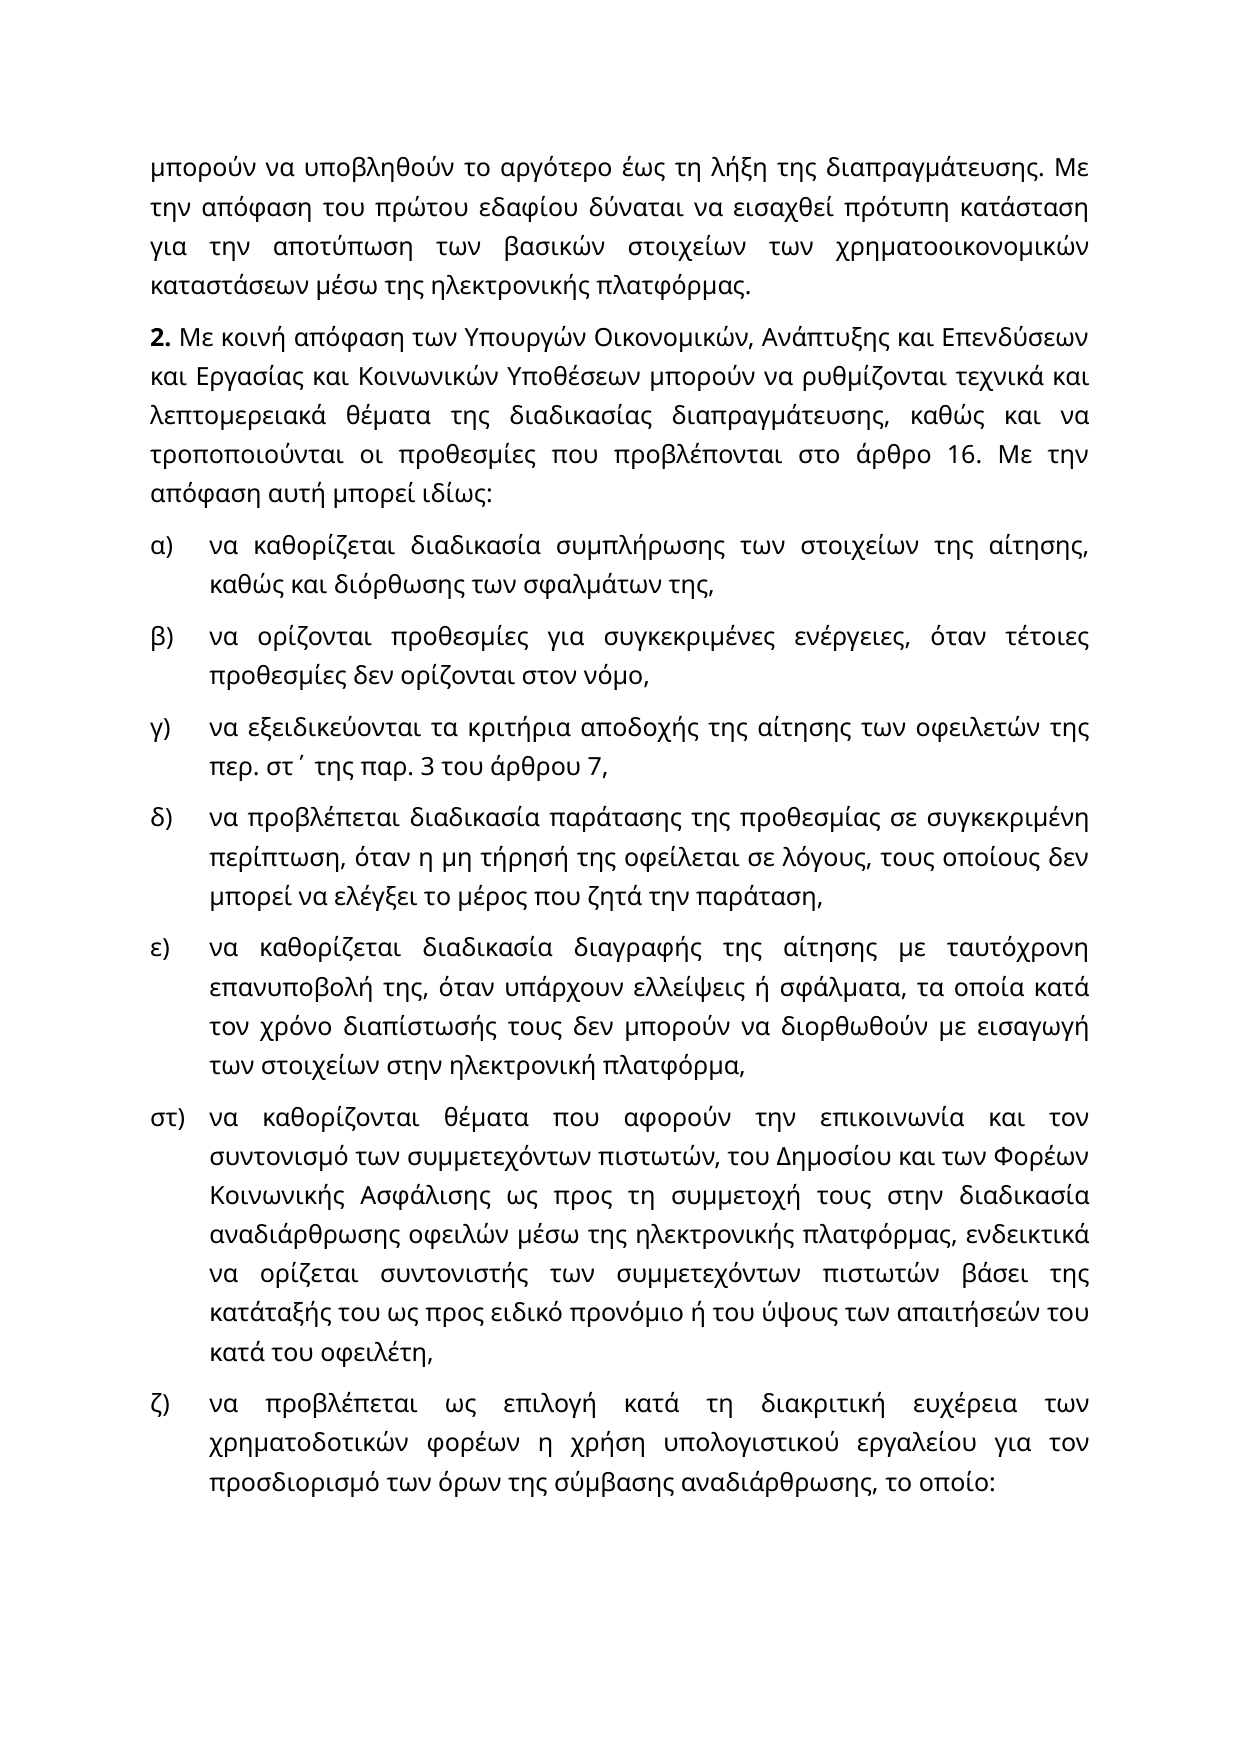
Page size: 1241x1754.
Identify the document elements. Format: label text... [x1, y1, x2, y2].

list ζ) να προβλέπεται ως επιλογή κατά τη διακριτική ευχέρεια των χρηματοδοτικών φορέων η χρήση υπολογιστικού εργαλείου για τον προσδιορισμό των όρων της σύμβασης αναδιάρθρωσης, το οποίο: [150, 1386, 1090, 1498]
list α) να καθορίζεται διαδικασία συμπλήρωσης των στοιχείων της αίτησης, καθώς και διόρθωσης των σφαλμάτων της, [150, 527, 1090, 601]
list στ) να καθορίζονται θέματα που αφορούν την επικοινωνία και τον συντονισμό των συμμετεχόντων πιστωτών, του Δημοσίου και των Φορέων Κοινωνικής Ασφάλισης ως προς τη συμμετοχή τους στην διαδικασία αναδιάρθρωσης οφειλών μέσω της ηλεκτρονικής πλατφόρμας, ενδεικτικά να ορίζεται συντονιστής των συμμετεχόντων πιστωτών βάσει της κατάταξής του ως προς ειδικό προνόμιο ή του ύψους των απαιτήσεών του κατά του οφειλέτη, [150, 1099, 1090, 1368]
list δ) να προβλέπεται διαδικασία παράτασης της προθεσμίας σε συγκεκριμένη περίπτωση, όταν η μη τήρησή της οφείλεται σε λόγους, τους οποίους δεν μπορεί να ελέγξει το μέρος που ζητά την παράταση, [150, 800, 1090, 912]
list γ) να εξειδικεύονται τα κριτήρια αποδοχής της αίτησης των οφειλετών της περ. στ΄ της παρ. 3 του άρθρου 7, [150, 709, 1090, 782]
list β) να ορίζονται προθεσμίες για συγκεκριμένες ενέργειες, όταν τέτοιες προθεσμίες δεν ορίζονται στον νόμο, [150, 618, 1090, 692]
list ε) να καθορίζεται διαδικασία διαγραφής της αίτησης με ταυτόχρονη επανυποβολή της, όταν υπάρχουν ελλείψεις ή σφάλματα, τα οποία κατά τον χρόνο διαπίστωσής τους δεν μπορούν να διορθωθούν με εισαγωγή των στοιχείων στην ηλεκτρονική πλατφόρμα, [150, 930, 1090, 1082]
text 2. Με κοινή απόφαση των Υπουργών Οικονομικών, Ανάπτυξης και Επενδύσεων και Εργασίας και Κοινωνικών Υποθέσεων μπορούν να ρυθμίζονται τεχνικά και λεπτομερειακά θέματα της διαδικασίας διαπραγμάτευσης, καθώς και να τροποποιούνται οι προθεσμίες που προβλέπονται στο άρθρο 16. Με την απόφαση αυτή μπορεί ιδίως: [150, 319, 1090, 510]
text μπορούν να υποβληθούν το αργότερο έως τη λήξη της διαπραγμάτευσης. Με την απόφαση του πρώτου εδαφίου δύναται να εισαχθεί πρότυπη κατάσταση για την αποτύπωση των βασικών στοιχείων των χρηματοοικονομικών καταστάσεων μέσω της ηλεκτρονικής πλατφόρμας. [150, 150, 1090, 302]
